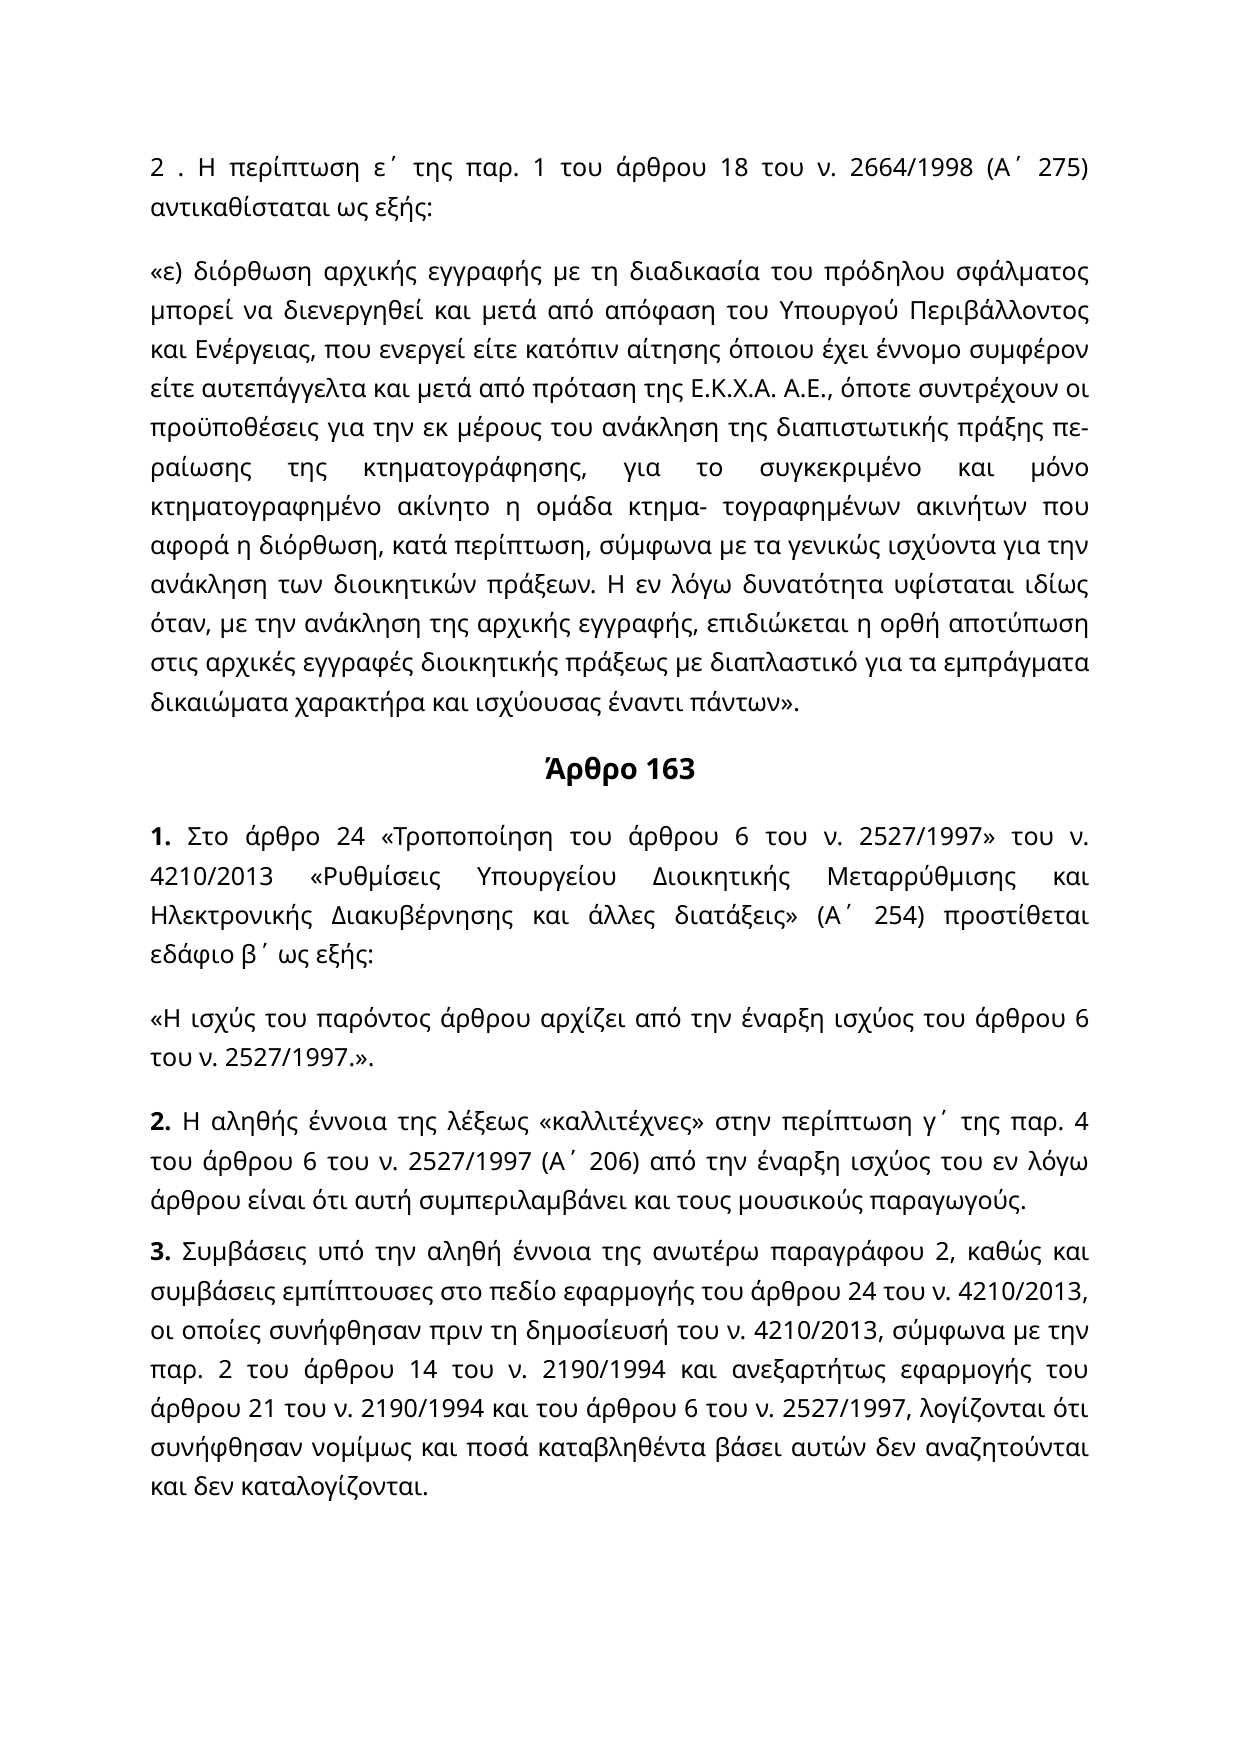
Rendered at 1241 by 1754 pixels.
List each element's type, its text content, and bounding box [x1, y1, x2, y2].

text «Η ισχύς του παρόντος άρθρου αρχίζει από την έναρξη ισχύος του άρθρου 6 του ν. 2527/1997.». [150, 1001, 1090, 1074]
text 3. Συμβάσεις υπό την αληθή έννοια της ανωτέρω παραγράφου 2, καθώς και συμβάσεις εμπίπτουσες στο πεδίο εφαρμογής του άρθρου 24 του ν. 4210/2013, οι οποίες συνήφθησαν πριν τη δημοσίευσή του ν. 4210/2013, σύμφωνα με την παρ. 2 του άρθρου 14 του ν. 2190/1994 και ανεξαρτήτως εφαρμογής του άρθρου 21 του ν. 2190/1994 και του άρθρου 6 του ν. 2527/1997, λογίζονται ότι συνήφθησαν νομίμως και ποσά καταβληθέντα βάσει αυτών δεν αναζητούνται και δεν καταλογίζονται. [150, 1234, 1090, 1503]
text 2. Η αληθής έννοια της λέξεως «καλλιτέχνες» στην περίπτωση γ΄ της παρ. 4 του άρθρου 6 του ν. 2527/1997 (Α΄ 206) από την έναρξη ισχύος του εν λόγω άρθρου είναι ότι αυτή συμπεριλαμβάνει και τους μουσικούς παραγωγούς. [150, 1104, 1090, 1216]
text 1. Στο άρθρο 24 «Τροποποίηση του άρθρου 6 του ν. 2527/1997» του ν. 4210/2013 «Ρυθμίσεις Υπουργείου Διοικητικής Μεταρρύθμισης και Ηλεκτρονικής Διακυβέρνησης και άλλες διατάξεις» (Α΄ 254) προστίθεται εδάφιο β΄ ως εξής: [150, 819, 1090, 971]
text «ε) διόρθωση αρχικής εγγραφής με τη διαδικασία του πρόδηλου σφάλματος μπορεί να διενεργηθεί και μετά από απόφαση του Υπουργού Περιβάλλοντος και Ενέργειας, που ενεργεί είτε κατόπιν αίτησης όποιου έχει έννομο συμφέρον είτε αυτεπάγγελτα και μετά από πρόταση της Ε.Κ.Χ.Α. Α.Ε., όποτε συντρέχουν οι προϋποθέσεις για την εκ μέρους του ανάκληση της διαπιστωτικής πράξης πε- ραίωσης της κτηματογράφησης, για το συγκεκριμένο και μόνο κτηματογραφημένο ακίνητο η ομάδα κτημα- τογραφημένων ακινήτων που αφορά η διόρθωση, κατά περίπτωση, σύμφωνα με τα γενικώς ισχύοντα για την ανάκληση των διοικητικών πράξεων. Η εν λόγω δυνατότητα υφίσταται ιδίως όταν, με την ανάκληση της αρχικής εγγραφής, επιδιώκεται η ορθή αποτύπωση στις αρχικές εγγραφές διοικητικής πράξεως με διαπλαστικό για τα εμπράγματα δικαιώματα χαρακτήρα και ισχύουσας έναντι πάντων». [150, 253, 1090, 718]
subtitle Άρθρο 163 [150, 748, 1090, 788]
text 2 . H περίπτωση ε΄ της παρ. 1 του άρθρου 18 του ν. 2664/1998 (A΄ 275) αντικαθίσταται ως εξής: [150, 150, 1090, 223]
